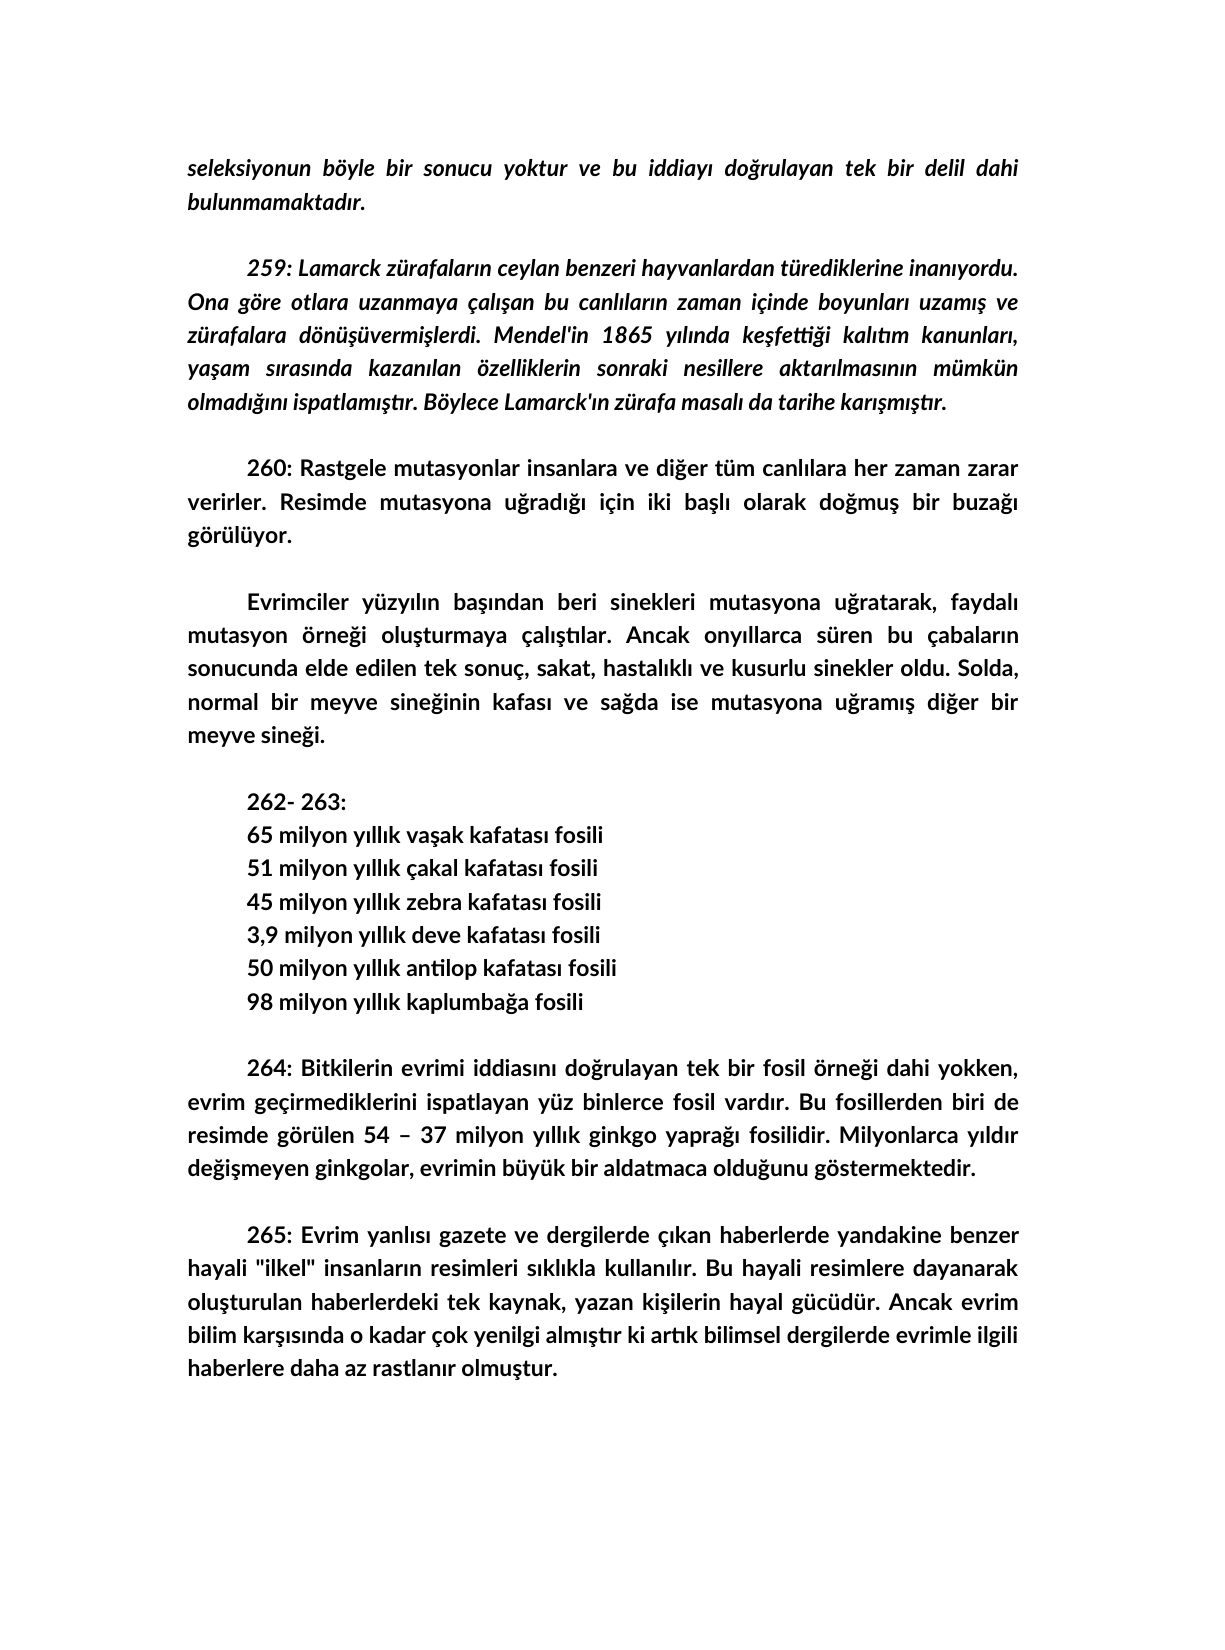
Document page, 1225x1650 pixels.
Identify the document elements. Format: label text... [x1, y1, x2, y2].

text 51 milyon yıllık çakal kafatası fosili [187, 850, 1020, 883]
text 265: Evrim yanlısı gazete ve dergilerde çıkan haberlerde yandakine benzer hayali "ilkel" insanların resimleri sıklıkla kullanılır. Bu hayali resimlere dayanarak oluşturulan haberlerdeki tek kaynak, yazan kişilerin hayal gücüdür. Ancak evrim bilim karşısında o kadar çok yenilgi almıştır ki artık bilimsel dergilerde evrimle ilgili haberlere daha az rastlanır olmuştur. [187, 1217, 1020, 1383]
text 262- 263: [187, 783, 1020, 817]
text 65 milyon yıllık vaşak kafatası fosili [187, 817, 1020, 850]
text 3,9 milyon yıllık deve kafatası fosili [187, 917, 1020, 950]
text 264: Bitkilerin evrimi iddiasını doğrulayan tek bir fosil örneği dahi yokken, evrim geçirmediklerini ispatlayan yüz binlerce fosil vardır. Bu fosillerden biri de resimde görülen 54 – 37 milyon yıllık ginkgo yaprağı fosilidir. Milyonlarca yıldır değişmeyen ginkgolar, evrimin büyük bir aldatmaca olduğunu göstermektedir. [187, 1050, 1020, 1183]
text 45 milyon yıllık zebra kafatası fosili [187, 883, 1020, 917]
text 259: Lamarck zürafaların ceylan benzeri hayvanlardan türediklerine inanıyordu. Ona göre otlara uzanmaya çalışan bu canlıların zaman içinde boyunları uzamış ve zürafalara dönüşüvermişlerdi. Mendel'in 1865 yılında keşfettiği kalıtım kanunları, yaşam sırasında kazanılan özelliklerin sonraki nesillere aktarılmasının mümkün olmadığını ispatlamıştır. Böylece Lamarck'ın zürafa masalı da tarihe karışmıştır. [187, 250, 1020, 417]
text Evrimciler yüzyılın başından beri sinekleri mutasyona uğratarak, faydalı mutasyon örneği oluşturmaya çalıştılar. Ancak onyıllarca süren bu çabaların sonucunda elde edilen tek sonuç, sakat, hastalıklı ve kusurlu sinekler oldu. Solda, normal bir meyve sineğinin kafası ve sağda ise mutasyona uğramış diğer bir meyve sineği. [187, 583, 1020, 750]
text 98 milyon yıllık kaplumbağa fosili [187, 983, 1020, 1017]
text 260: Rastgele mutasyonlar insanlara ve diğer tüm canlılara her zaman zarar verirler. Resimde mutasyona uğradığı için iki başlı olarak doğmuş bir buzağı görülüyor. [187, 450, 1020, 550]
text seleksiyonun böyle bir sonucu yoktur ve bu iddiayı doğrulayan tek bir delil dahi bulunmamaktadır. [187, 150, 1020, 217]
text 50 milyon yıllık antilop kafatası fosili [187, 950, 1020, 983]
